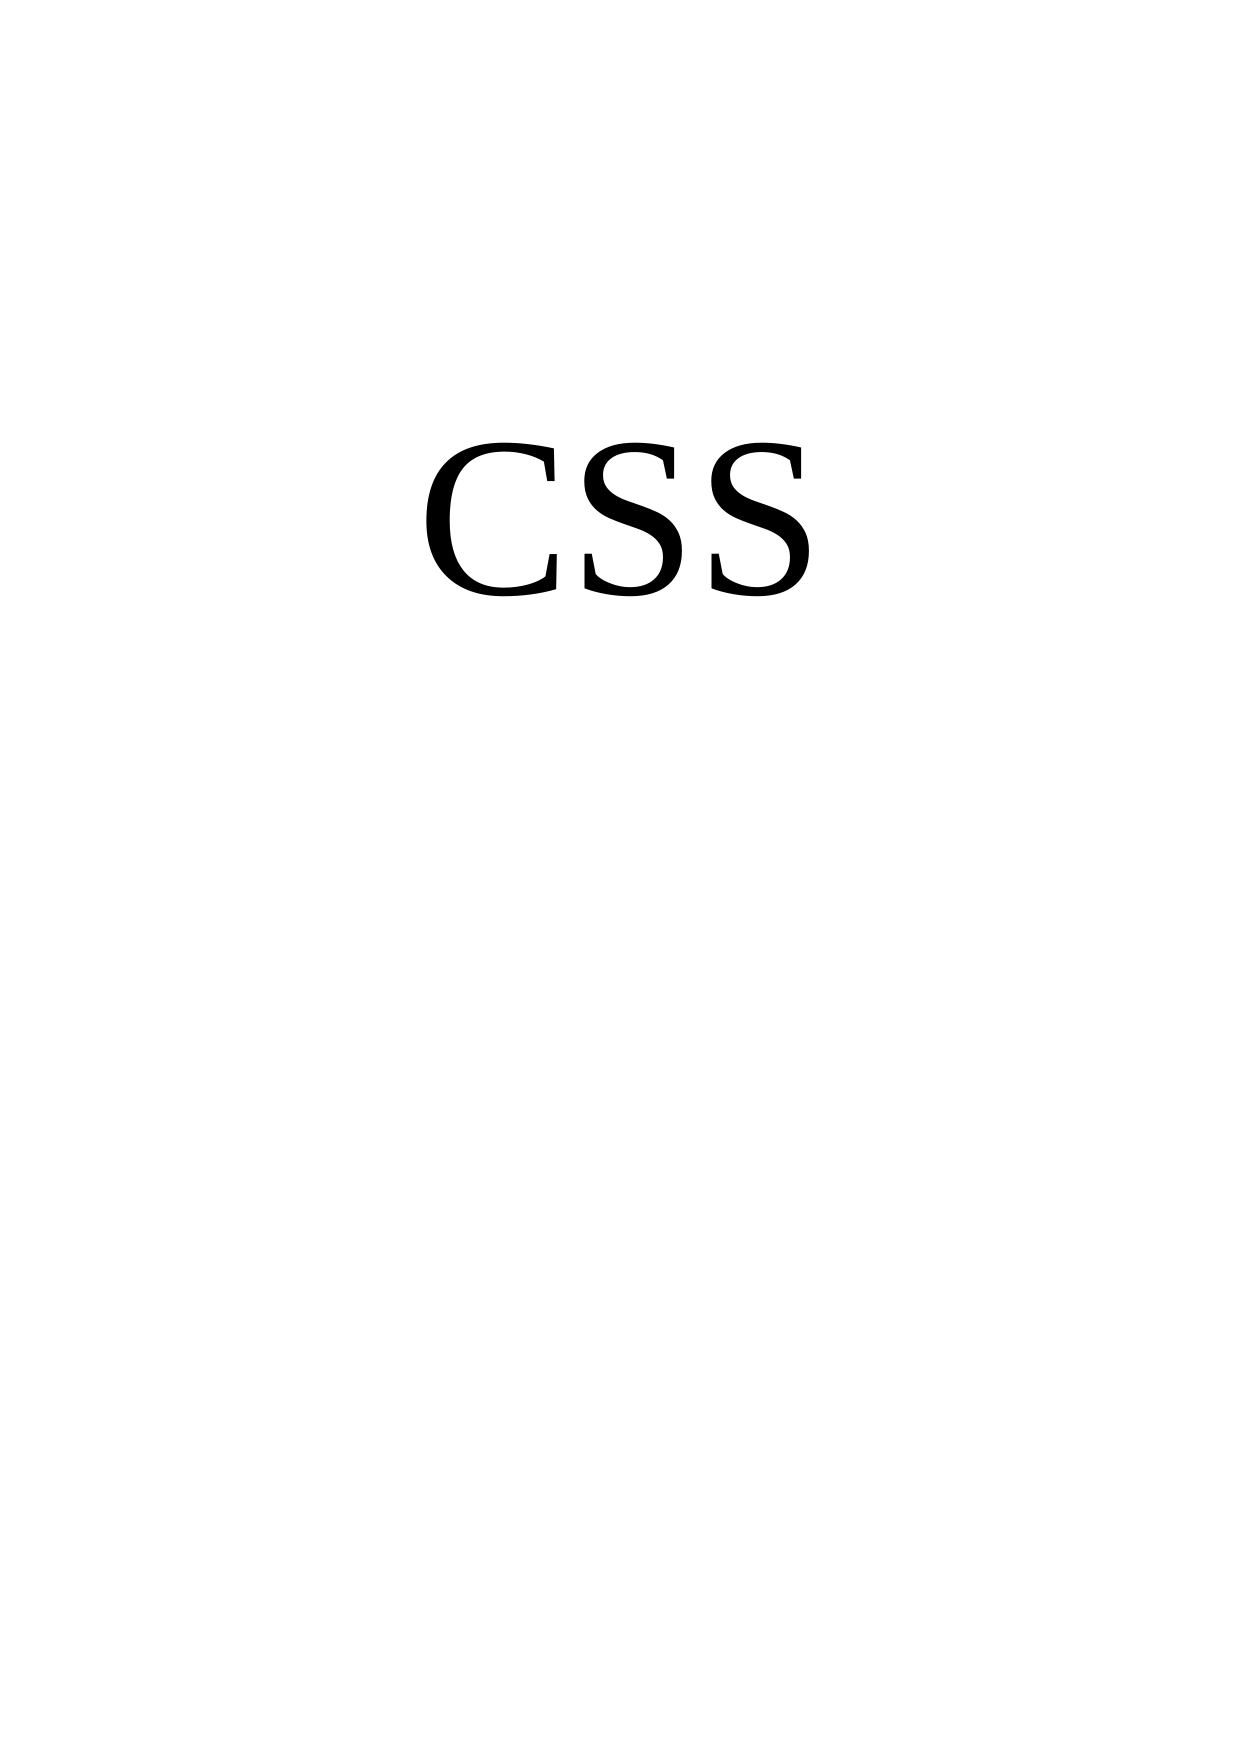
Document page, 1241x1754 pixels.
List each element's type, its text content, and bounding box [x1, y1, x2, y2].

text CSS [118, 381, 1122, 644]
